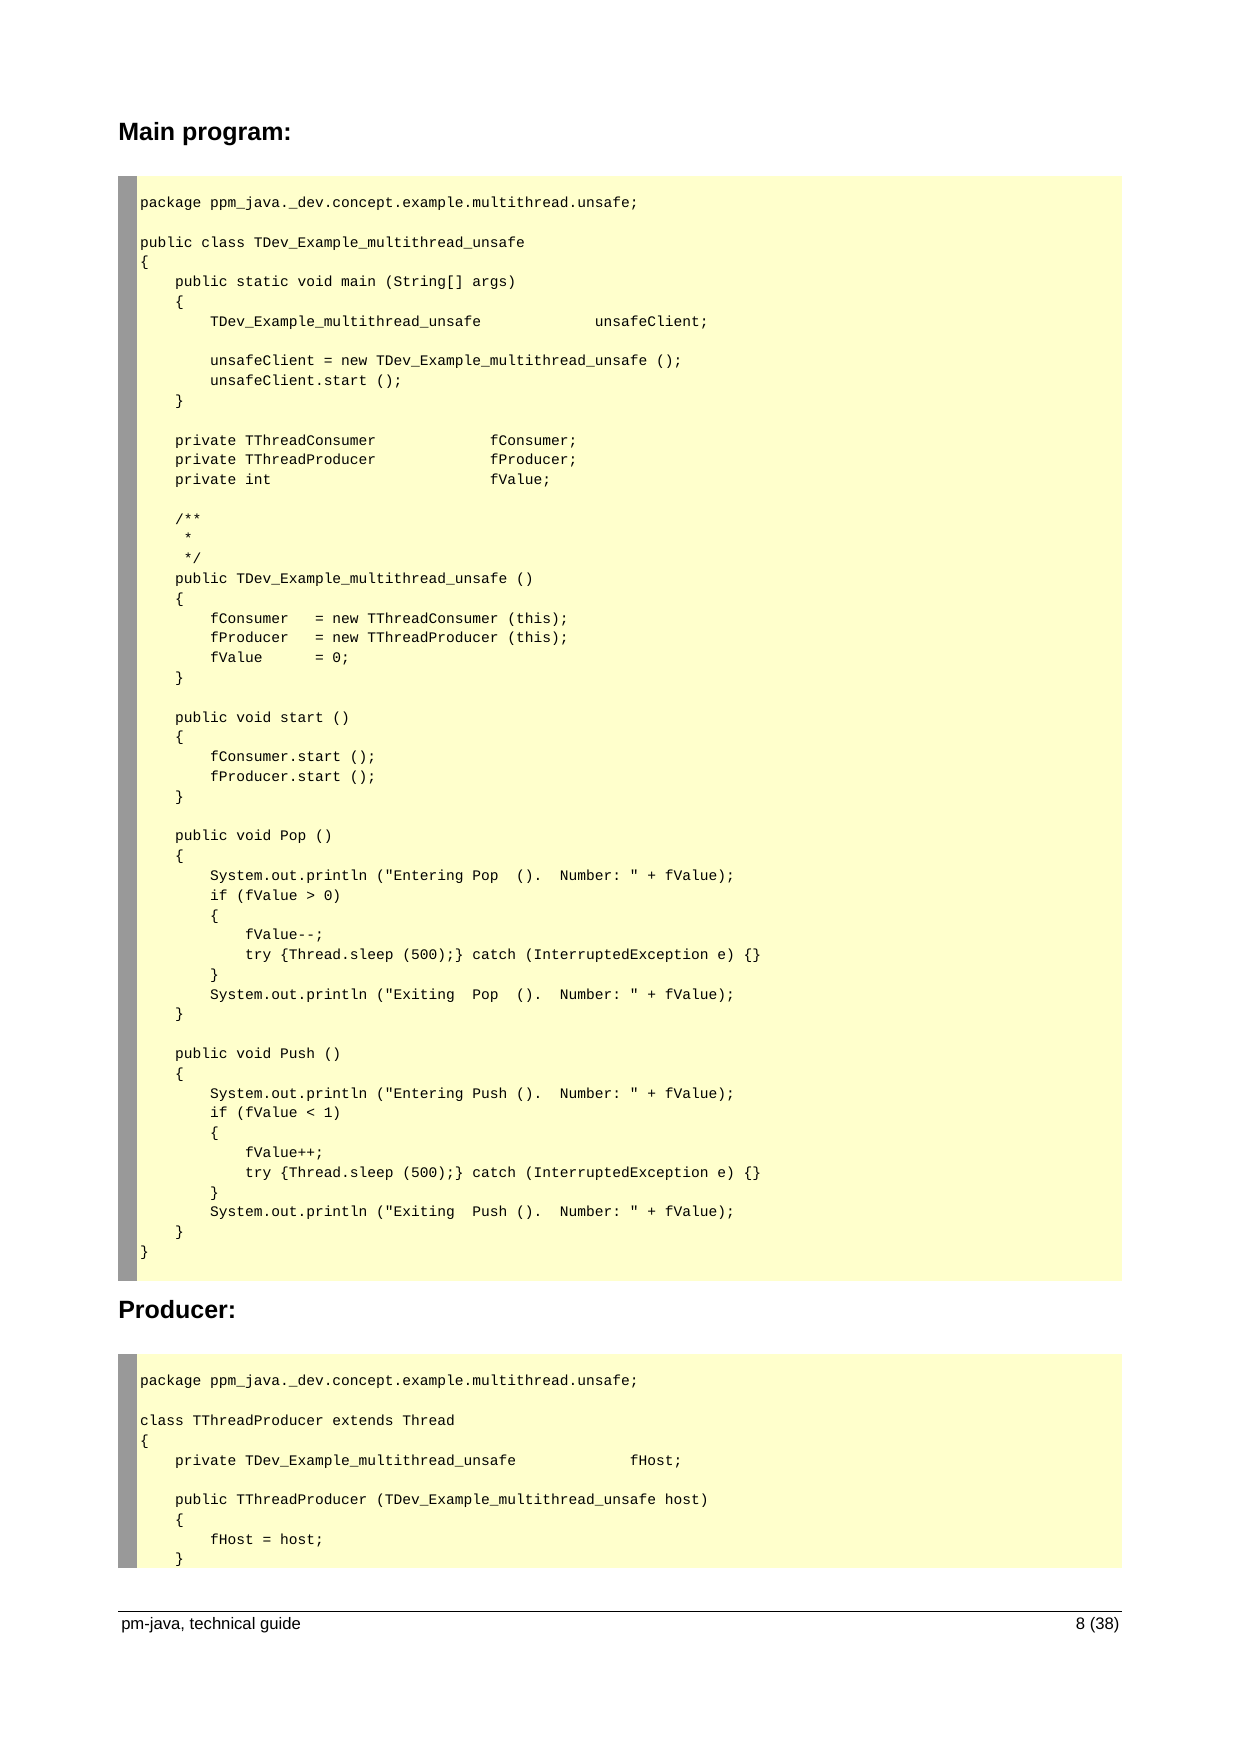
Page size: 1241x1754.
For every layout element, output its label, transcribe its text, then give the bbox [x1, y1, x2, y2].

list fProducer.start (); [137, 769, 1122, 786]
list try {Thread.sleep (500);} catch (InterruptedException e) {} [137, 947, 1122, 964]
list public class TDev_Example_multithread_unsafe [137, 235, 1122, 251]
list { [137, 591, 1122, 608]
list public void Pop () [137, 829, 1122, 845]
list */ [137, 552, 1122, 568]
list unsafeClient = new TDev_Example_multithread_unsafe (); [137, 354, 1122, 370]
list } [137, 1552, 1122, 1568]
list System.out.println ("Entering Pop (). Number: " + fValue); [137, 868, 1122, 885]
list if (fValue < 1) [137, 1106, 1122, 1122]
list } [137, 1185, 1122, 1201]
list fValue--; [137, 928, 1122, 944]
text Producer: [118, 1296, 1122, 1324]
list fValue = 0; [137, 651, 1122, 667]
list private TDev_Example_multithread_unsafe fHost; [137, 1453, 1122, 1469]
list } [137, 670, 1122, 687]
list { [137, 848, 1122, 865]
list package ppm_java._dev.concept.example.multithread.unsafe; [137, 1373, 1122, 1390]
list fConsumer.start (); [137, 749, 1122, 766]
list public void start () [137, 710, 1122, 726]
list { [137, 1512, 1122, 1529]
list fHost = host; [137, 1532, 1122, 1548]
list } [137, 967, 1122, 984]
list TDev_Example_multithread_unsafe unsafeClient; [137, 314, 1122, 331]
list if (fValue > 0) [137, 888, 1122, 904]
list { [137, 294, 1122, 311]
list public TDev_Example_multithread_unsafe () [137, 571, 1122, 588]
list class TThreadProducer extends Thread [137, 1413, 1122, 1430]
list { [137, 908, 1122, 924]
list } [137, 393, 1122, 410]
list } [137, 789, 1122, 806]
list private int fValue; [137, 472, 1122, 489]
list { [137, 1066, 1122, 1083]
list } [137, 1007, 1122, 1023]
list try {Thread.sleep (500);} catch (InterruptedException e) {} [137, 1165, 1122, 1182]
list private TThreadProducer fProducer; [137, 453, 1122, 469]
list fValue++; [137, 1145, 1122, 1162]
list public static void main (String[] args) [137, 274, 1122, 291]
list } [137, 1224, 1122, 1241]
list private TThreadConsumer fConsumer; [137, 433, 1122, 449]
list System.out.println ("Entering Push (). Number: " + fValue); [137, 1086, 1122, 1102]
list fConsumer = new TThreadConsumer (this); [137, 611, 1122, 627]
list public TThreadProducer (TDev_Example_multithread_unsafe host) [137, 1492, 1122, 1509]
list System.out.println ("Exiting Push (). Number: " + fValue); [137, 1205, 1122, 1221]
list /** [137, 512, 1122, 528]
list package ppm_java._dev.concept.example.multithread.unsafe; [137, 195, 1122, 212]
text Main program: [118, 118, 1122, 146]
list System.out.println ("Exiting Pop (). Number: " + fValue); [137, 987, 1122, 1003]
list { [137, 255, 1122, 271]
list { [137, 1433, 1122, 1449]
list unsafeClient.start (); [137, 373, 1122, 390]
list { [137, 1126, 1122, 1142]
list fProducer = new TThreadProducer (this); [137, 631, 1122, 647]
list } [137, 1244, 1122, 1261]
list { [137, 730, 1122, 746]
list public void Push () [137, 1046, 1122, 1063]
list * [137, 532, 1122, 548]
